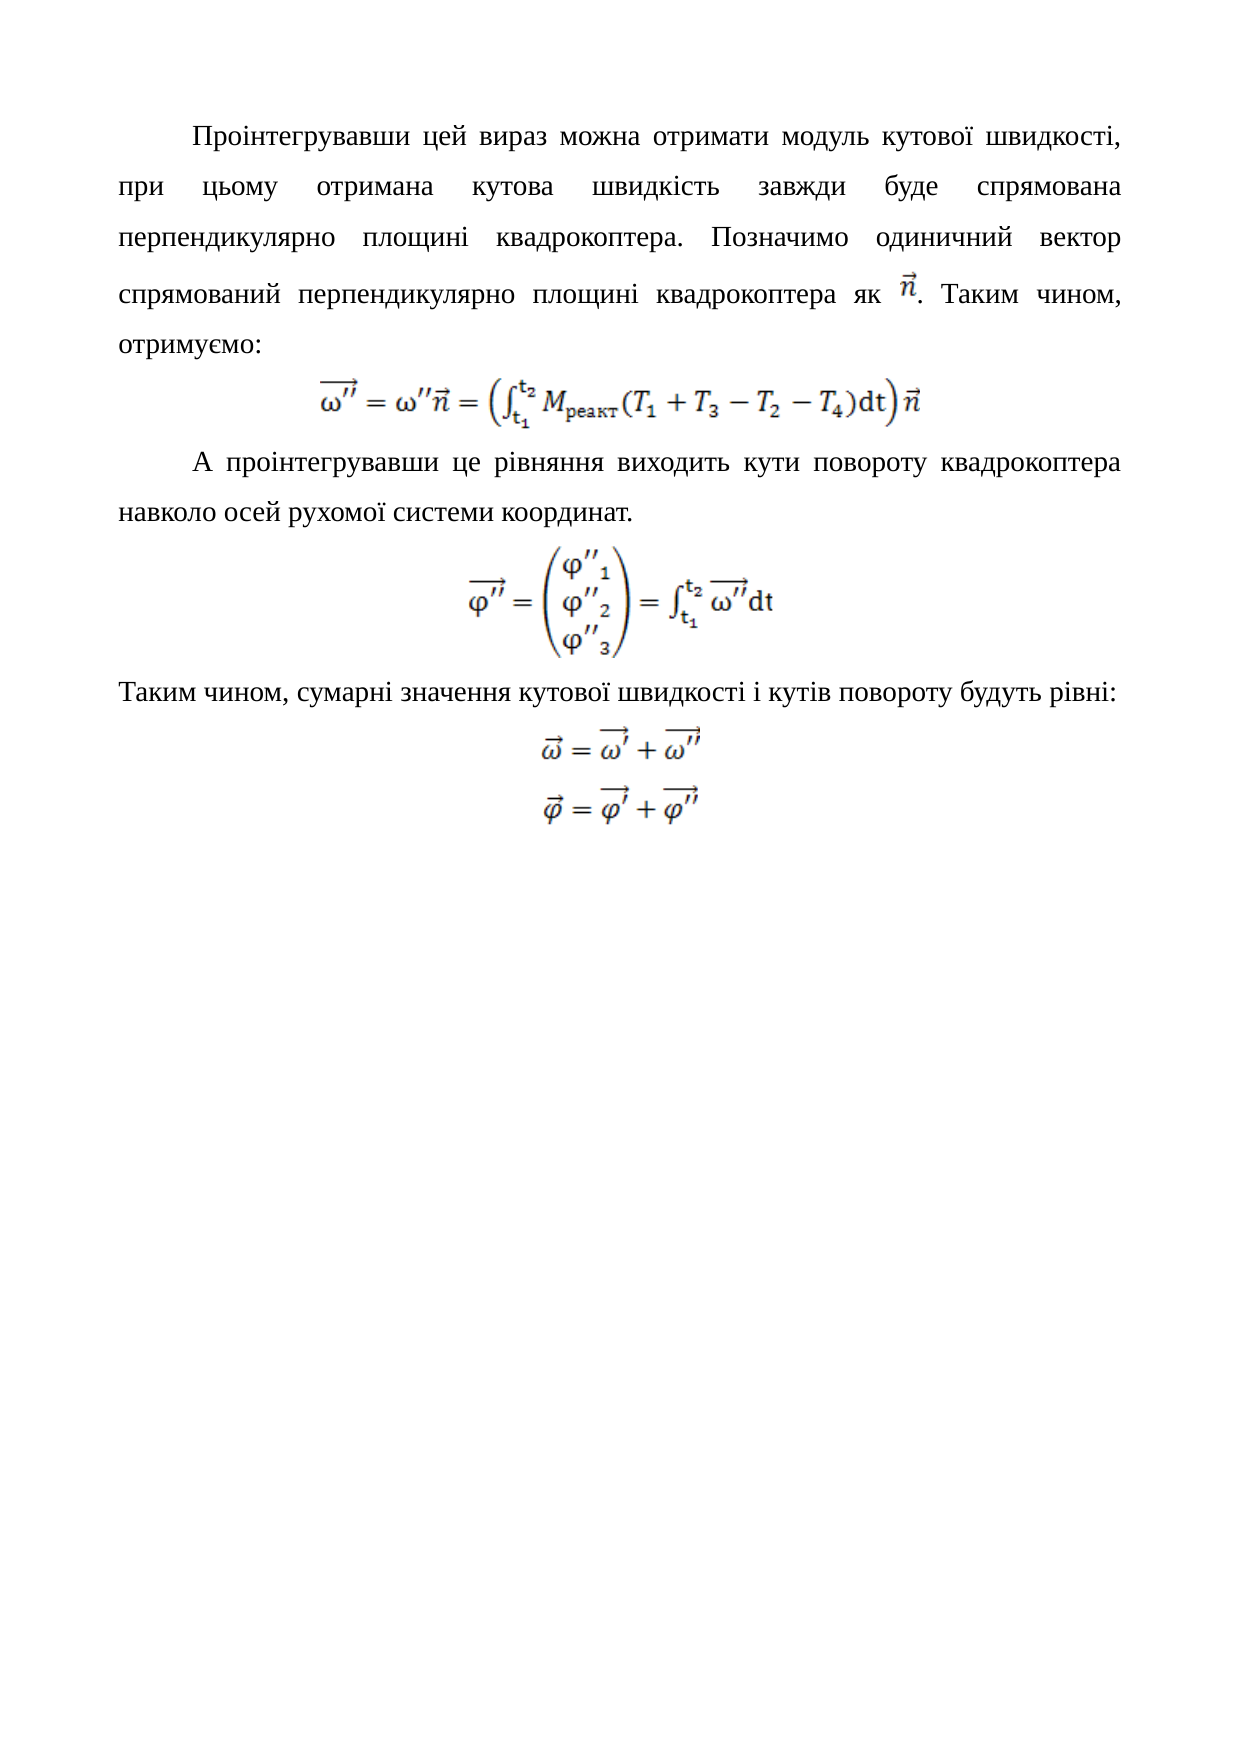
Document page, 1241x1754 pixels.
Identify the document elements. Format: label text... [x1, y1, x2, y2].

text А проінтегрувавши це рівняння виходить кути повороту квадрокоптера навколо осей рухомої системи координат. [118, 444, 1122, 528]
text Проінтегрувавши цей вираз можна отримати модуль кутової швидкості, при цьому отримана кутова швидкість завжди буде спрямована перпендикулярно площині квадрокоптера. Позначимо одиничний вектор спрямований перпендикулярно площині квадрокоптера як . Таким чином, отримуємо: [118, 118, 1122, 360]
text Таким чином, сумарні значення кутової швидкості і кутів повороту будуть рівні: [118, 674, 1122, 708]
